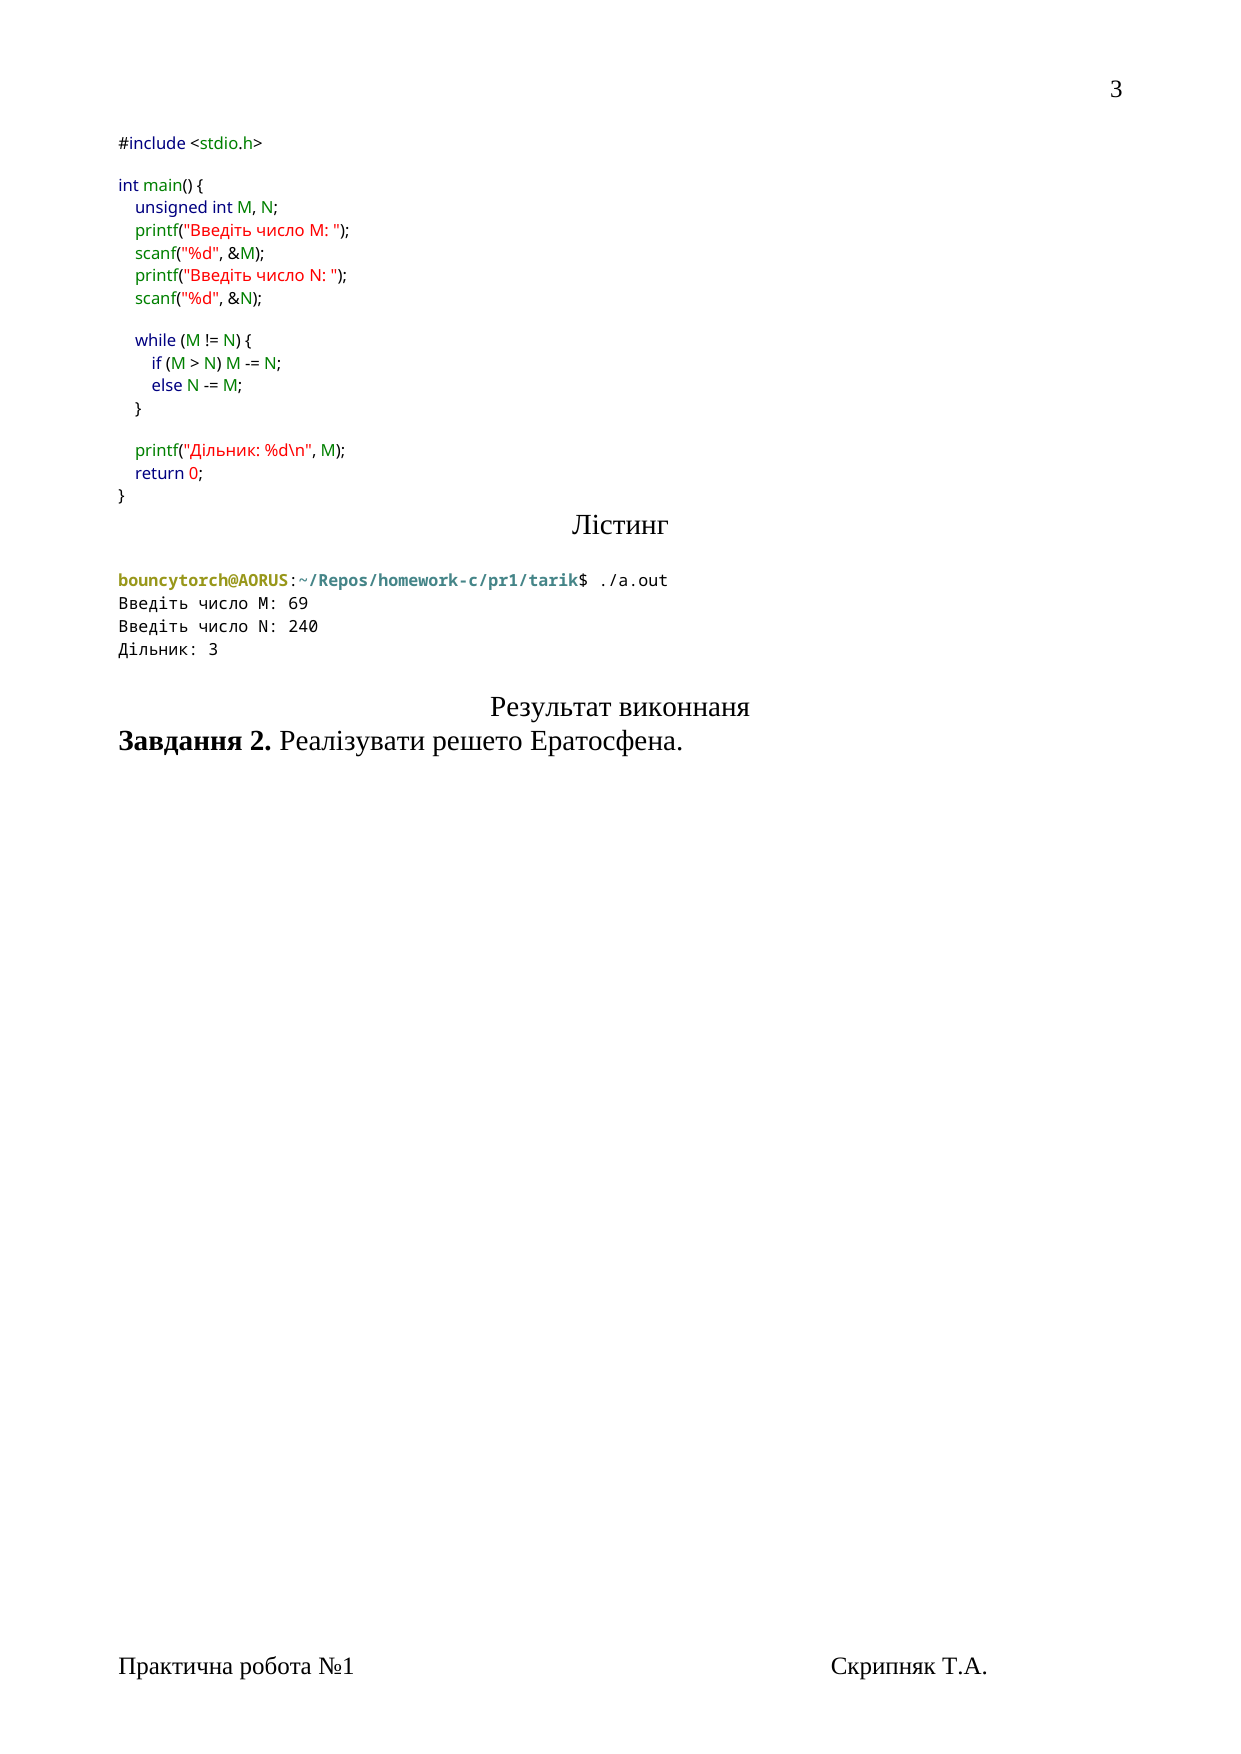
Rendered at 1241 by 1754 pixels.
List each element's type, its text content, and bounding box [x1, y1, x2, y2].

text Завдання 2. Реалізувати решето Ератосфена. [118, 723, 1122, 756]
text if (M > N) M -= N; [118, 351, 1122, 374]
text Введіть число M: 69 [118, 592, 1122, 614]
text Дільник: 3 [118, 637, 1122, 660]
text while (M != N) { [118, 329, 1122, 351]
text return 0; [118, 461, 1122, 484]
text scanf("%d", &M); [118, 241, 1122, 264]
text printf("Введіть число N: "); [118, 264, 1122, 287]
text bouncytorch@AORUS:~/Repos/homework-c/pr1/tarik$ ./a.out [118, 569, 1122, 592]
text int main() { [118, 173, 1122, 196]
text } [118, 397, 1122, 419]
text Лістинг [118, 507, 1122, 540]
text printf("Дільник: %d\n", M); [118, 439, 1122, 461]
text Введіть число N: 240 [118, 614, 1122, 637]
text scanf("%d", &N); [118, 287, 1122, 309]
text } [118, 484, 1122, 507]
text printf("Введіть число M: "); [118, 219, 1122, 241]
text #include <stdio.h> [118, 131, 1122, 154]
text unsigned int M, N; [118, 196, 1122, 219]
text Результат виконнаня [118, 689, 1122, 723]
text else N -= M; [118, 374, 1122, 397]
